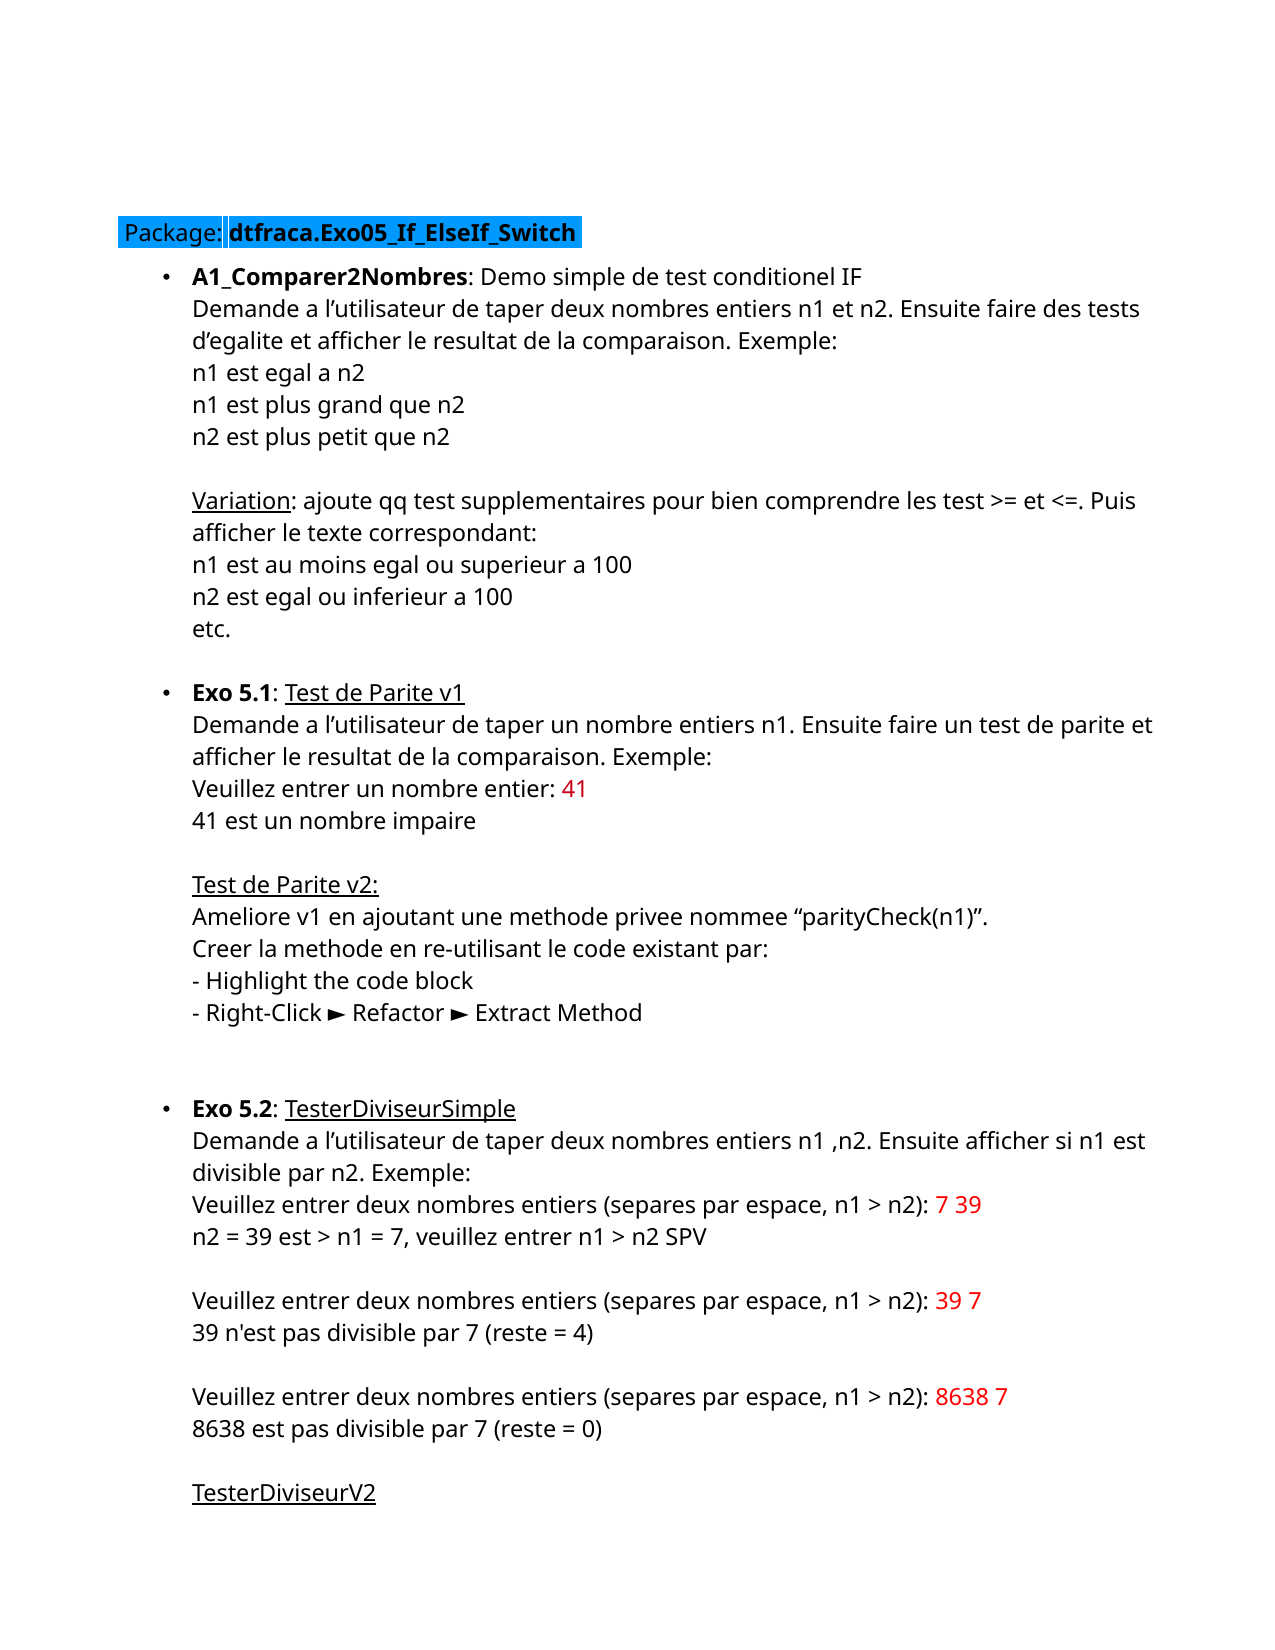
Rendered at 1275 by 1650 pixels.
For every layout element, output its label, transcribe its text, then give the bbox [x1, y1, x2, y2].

list Exo 5.2: TesterDiviseurSimple Demande a l’utilisateur de taper deux nombres entiers n1 ,n2. Ensuite afficher si n1 est divisible par n2. Exemple: Veuillez entrer deux nombres entiers (separes par espace, n1 > n2): 7 39 n2 = 39 est > n1 = 7, veuillez entrer n1 > n2 SPV Veuillez entrer deux nombres entiers (separes par espace, n1 > n2): 39 7 39 n'est pas divisible par 7 (reste = 4) Veuillez entrer deux nombres entiers (separes par espace, n1 > n2): 8638 7 8638 est pas divisible par 7 (reste = 0) TesterDiviseurV2 [162, 1092, 1157, 1508]
list [162, 118, 1157, 150]
list Exo 5.1: Test de Parite v1 Demande a l’utilisateur de taper un nombre entiers n1. Ensuite faire un test de parite et afficher le resultat de la comparaison. Exemple: Veuillez entrer un nombre entier: 41 41 est un nombre impaire Test de Parite v2: Ameliore v1 en ajoutant une methode privee nommee “parityCheck(n1)”. Creer la methode en re-utilisant le code existant par: - Highlight the code block - Right-Click ► Refactor ► Extract Method [162, 676, 1157, 1092]
text Package: dtfraca.Exo05_If_ElseIf_Switch [118, 150, 1157, 248]
list A1_Comparer2Nombres: Demo simple de test conditionel IF Demande a l’utilisateur de taper deux nombres entiers n1 et n2. Ensuite faire des tests d’egalite et afficher le resultat de la comparaison. Exemple: n1 est egal a n2 n1 est plus grand que n2 n2 est plus petit que n2 Variation: ajoute qq test supplementaires pour bien comprendre les test >= et <=. Puis afficher le texte correspondant: n1 est au moins egal ou superieur a 100 n2 est egal ou inferieur a 100 etc. [162, 261, 1157, 676]
